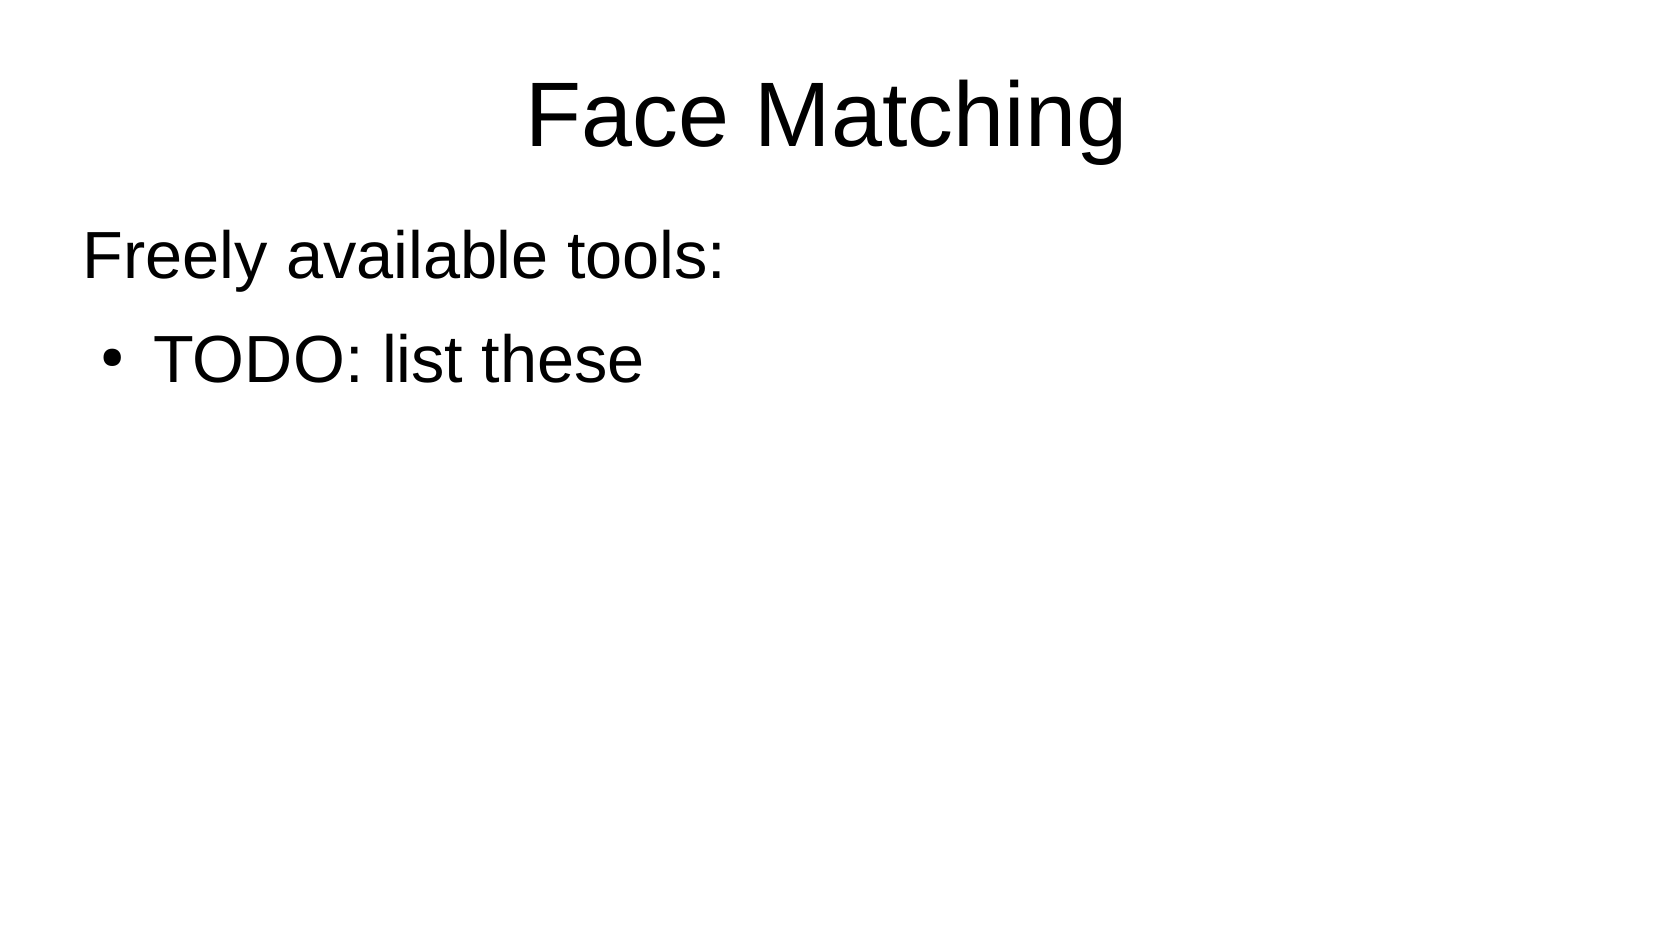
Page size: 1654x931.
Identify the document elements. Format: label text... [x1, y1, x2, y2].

list Freely available tools: TODO: list these [82, 217, 1571, 758]
title Face Matching [82, 37, 1571, 193]
